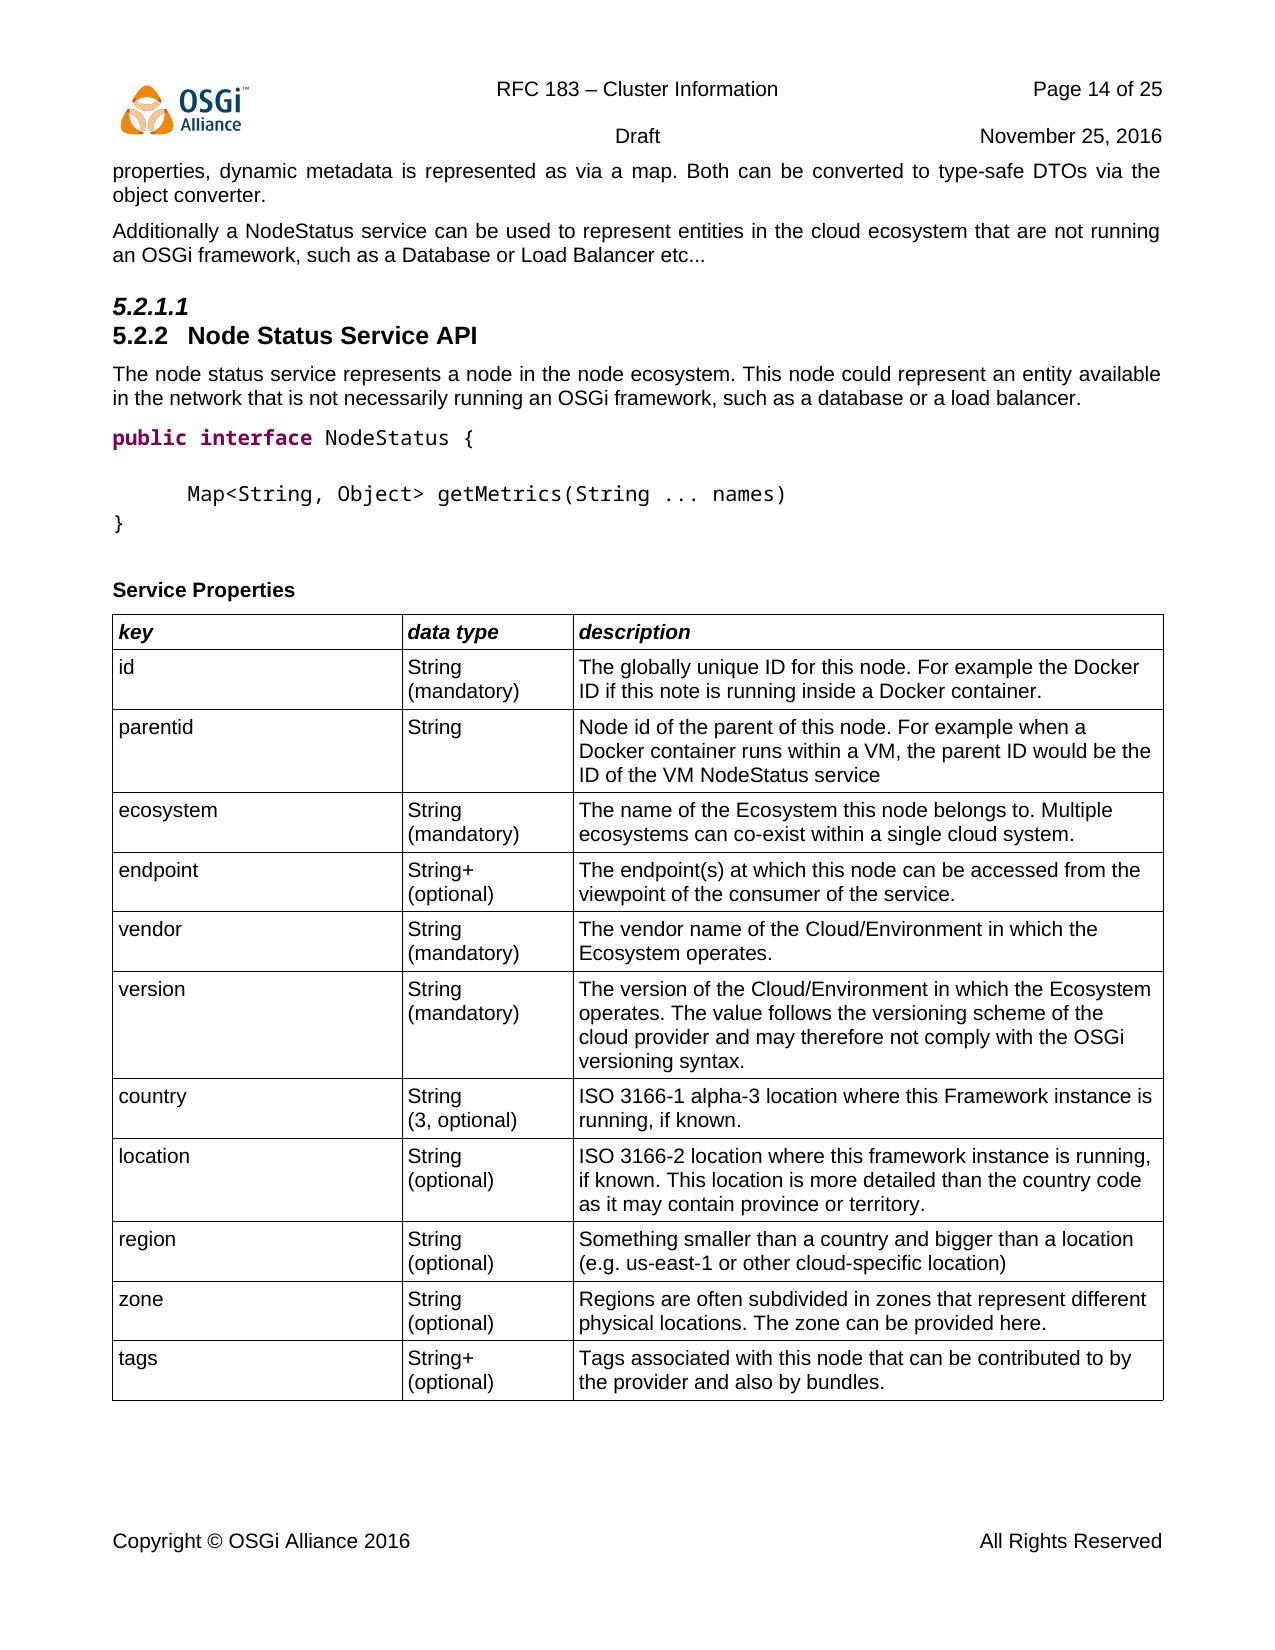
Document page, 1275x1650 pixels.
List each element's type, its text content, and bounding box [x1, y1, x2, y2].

table_cell location [113, 1139, 402, 1221]
table_cell ISO 3166-1 alpha-3 location where this Framework instance is running, if known. [574, 1079, 1163, 1138]
table_cell tags [113, 1341, 402, 1399]
table_cell endpoint [113, 853, 402, 911]
table_cell region [113, 1222, 402, 1281]
table_cell String (mandatory) [403, 972, 573, 1078]
table_cell Tags associated with this node that can be contributed to by the provider and also by bundles. [574, 1341, 1163, 1399]
table_cell version [113, 972, 402, 1078]
table_header key [113, 615, 402, 649]
table_cell The vendor name of the Cloud/Environment in which the Ecosystem operates. [574, 912, 1163, 971]
table_cell String (optional) [403, 1222, 573, 1281]
table_cell The name of the Ecosystem this node belongs to. Multiple ecosystems can co-exist within a single cloud system. [574, 793, 1163, 852]
table_cell String (3, optional) [403, 1079, 573, 1138]
text properties, dynamic metadata is represented as via a map. Both can be converted to type-safe DTOs via the object converter. [112, 159, 1162, 207]
table_cell Something smaller than a country and bigger than a location (e.g. us-east-1 or other cloud-specific location) [574, 1222, 1163, 1281]
table_cell country [113, 1079, 402, 1138]
table_header description [574, 615, 1163, 649]
table_cell id [113, 650, 402, 709]
table_cell The globally unique ID for this node. For example the Docker ID if this note is running inside a Docker container. [574, 650, 1163, 709]
table_cell zone [113, 1282, 402, 1340]
table_cell The version of the Cloud/Environment in which the Ecosystem operates. The value follows the versioning scheme of the cloud provider and may therefore not comply with the OSGi versioning syntax. [574, 972, 1163, 1078]
table_cell String (mandatory) [403, 650, 573, 709]
table_cell ecosystem [113, 793, 402, 852]
table_cell The endpoint(s) at which this node can be accessed from the viewpoint of the consumer of the service. [574, 853, 1163, 911]
table_cell String (optional) [403, 1282, 573, 1340]
text The node status service represents a node in the node ecosystem. This node could represent an entity available in the network that is not necessarily running an OSGi framework, such as a database or a load balancer. [112, 362, 1162, 410]
table_cell Node id of the parent of this node. For example when a Docker container runs within a VM, the parent ID would be the ID of the VM NodeStatus service [574, 710, 1163, 792]
table_cell ISO 3166-2 location where this framework instance is running, if known. This location is more detailed than the country code as it may contain province or territory. [574, 1139, 1163, 1221]
table_cell String (mandatory) [403, 793, 573, 852]
table_cell String [403, 710, 573, 792]
table_cell String (mandatory) [403, 912, 573, 971]
picture [113, 78, 257, 142]
table_header data type [403, 615, 573, 649]
table_cell vendor [113, 912, 402, 971]
text } [112, 508, 1162, 536]
table_cell String (optional) [403, 1139, 573, 1221]
text public interface NodeStatus { [112, 423, 1162, 451]
text Map<String, Object> getMetrics(String ... names) [112, 479, 1162, 508]
table_cell String+ (optional) [403, 853, 573, 911]
table_cell parentid [113, 710, 402, 792]
text Additionally a NodeStatus service can be used to represent entities in the cloud ecosystem that are not running an OSGi framework, such as a Database or Load Balancer etc... [112, 219, 1162, 267]
text Service Properties [112, 577, 1162, 601]
table_cell String+ (optional) [403, 1341, 573, 1399]
subtitle Node Status Service API [112, 321, 1162, 350]
table_cell Regions are often subdivided in zones that represent different physical locations. The zone can be provided here. [574, 1282, 1163, 1340]
